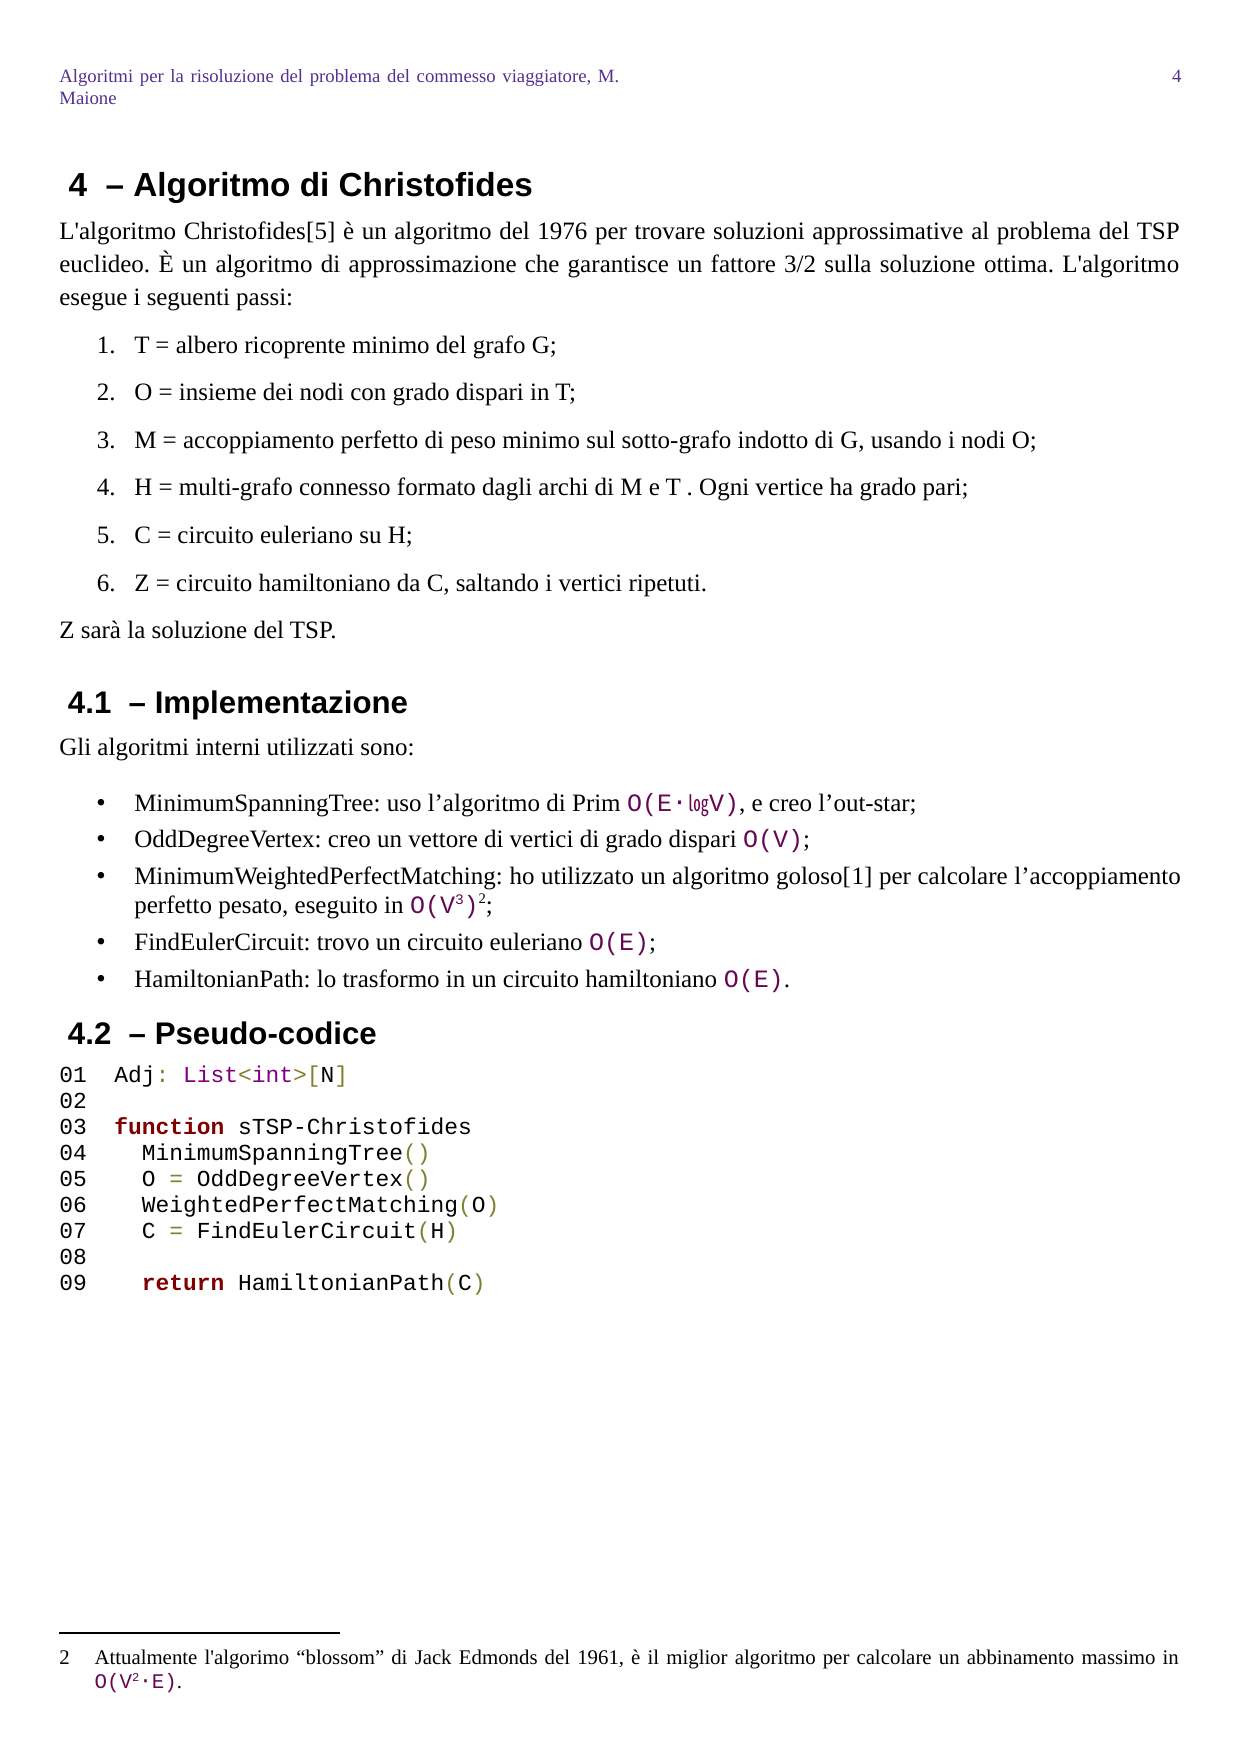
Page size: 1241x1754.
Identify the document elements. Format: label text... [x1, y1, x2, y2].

list HamiltonianPath: lo trasformo in un circuito hamiltoniano O(E). [97, 964, 1181, 994]
list OddDegreeVertex: creo un vettore di vertici di grado dispari O(V); [97, 824, 1181, 855]
list M = accoppiamento perfetto di peso minimo sul sotto-grafo indotto di G, usando i nodi O; [97, 425, 1181, 454]
text 01 Adj: List<int>[N] [59, 1064, 1181, 1090]
list MinimumWeightedPerfectMatching: ho utilizzato un algoritmo goloso[1] per calcolare l’accoppiamento perfetto pesato, eseguito in O(V3); [97, 861, 1181, 921]
text Gli algoritmi interni utilizzati sono: [59, 732, 1181, 761]
subtitle Pseudo-codice [59, 1015, 1181, 1051]
text 08 [59, 1245, 1181, 1271]
text 04 MinimumSpanningTree() [59, 1142, 1181, 1167]
text 06 WeightedPerfectMatching(O) [59, 1193, 1181, 1219]
text 03 function sTSP-Christofides [59, 1116, 1181, 1142]
text Z sarà la soluzione del TSP. [59, 615, 1181, 644]
list FindEulerCircuit: trovo un circuito euleriano O(E); [97, 927, 1181, 958]
subtitle Algoritmo di Christofides [59, 165, 1181, 203]
list C = circuito euleriano su H; [97, 520, 1181, 549]
list Z = circuito hamiltoniano da C, saltando i vertici ripetuti. [97, 568, 1181, 596]
list Attualmente l'algorimo “blossom” di Jack Edmonds del 1961, è il miglior algoritmo per calcolare un abbinamento massimo in O(V2⋅E). [59, 1645, 1181, 1695]
text 09 return HamiltonianPath(C) [59, 1271, 1181, 1297]
subtitle Implementazione [59, 684, 1181, 720]
text L'algoritmo Christofides[5] è un algoritmo del 1976 per trovare soluzioni approssimative al problema del TSP euclideo. È un algoritmo di approssimazione che garantisce un fattore 3/2 sulla soluzione ottima. L'algoritmo esegue i seguenti passi: [59, 216, 1181, 311]
list O = insieme dei nodi con grado dispari in T; [97, 377, 1181, 406]
list H = multi-grafo connesso formato dagli archi di M e T . Ogni vertice ha grado pari; [97, 472, 1181, 501]
text 02 [59, 1090, 1181, 1116]
list MinimumSpanningTree: uso l’algoritmo di Prim O(E⋅㏒V), e creo l’out-star; [97, 786, 1181, 819]
text 07 C = FindEulerCircuit(H) [59, 1219, 1181, 1245]
text 05 O = OddDegreeVertex() [59, 1167, 1181, 1193]
list T = albero ricoprente minimo del grafo G; [97, 330, 1181, 358]
